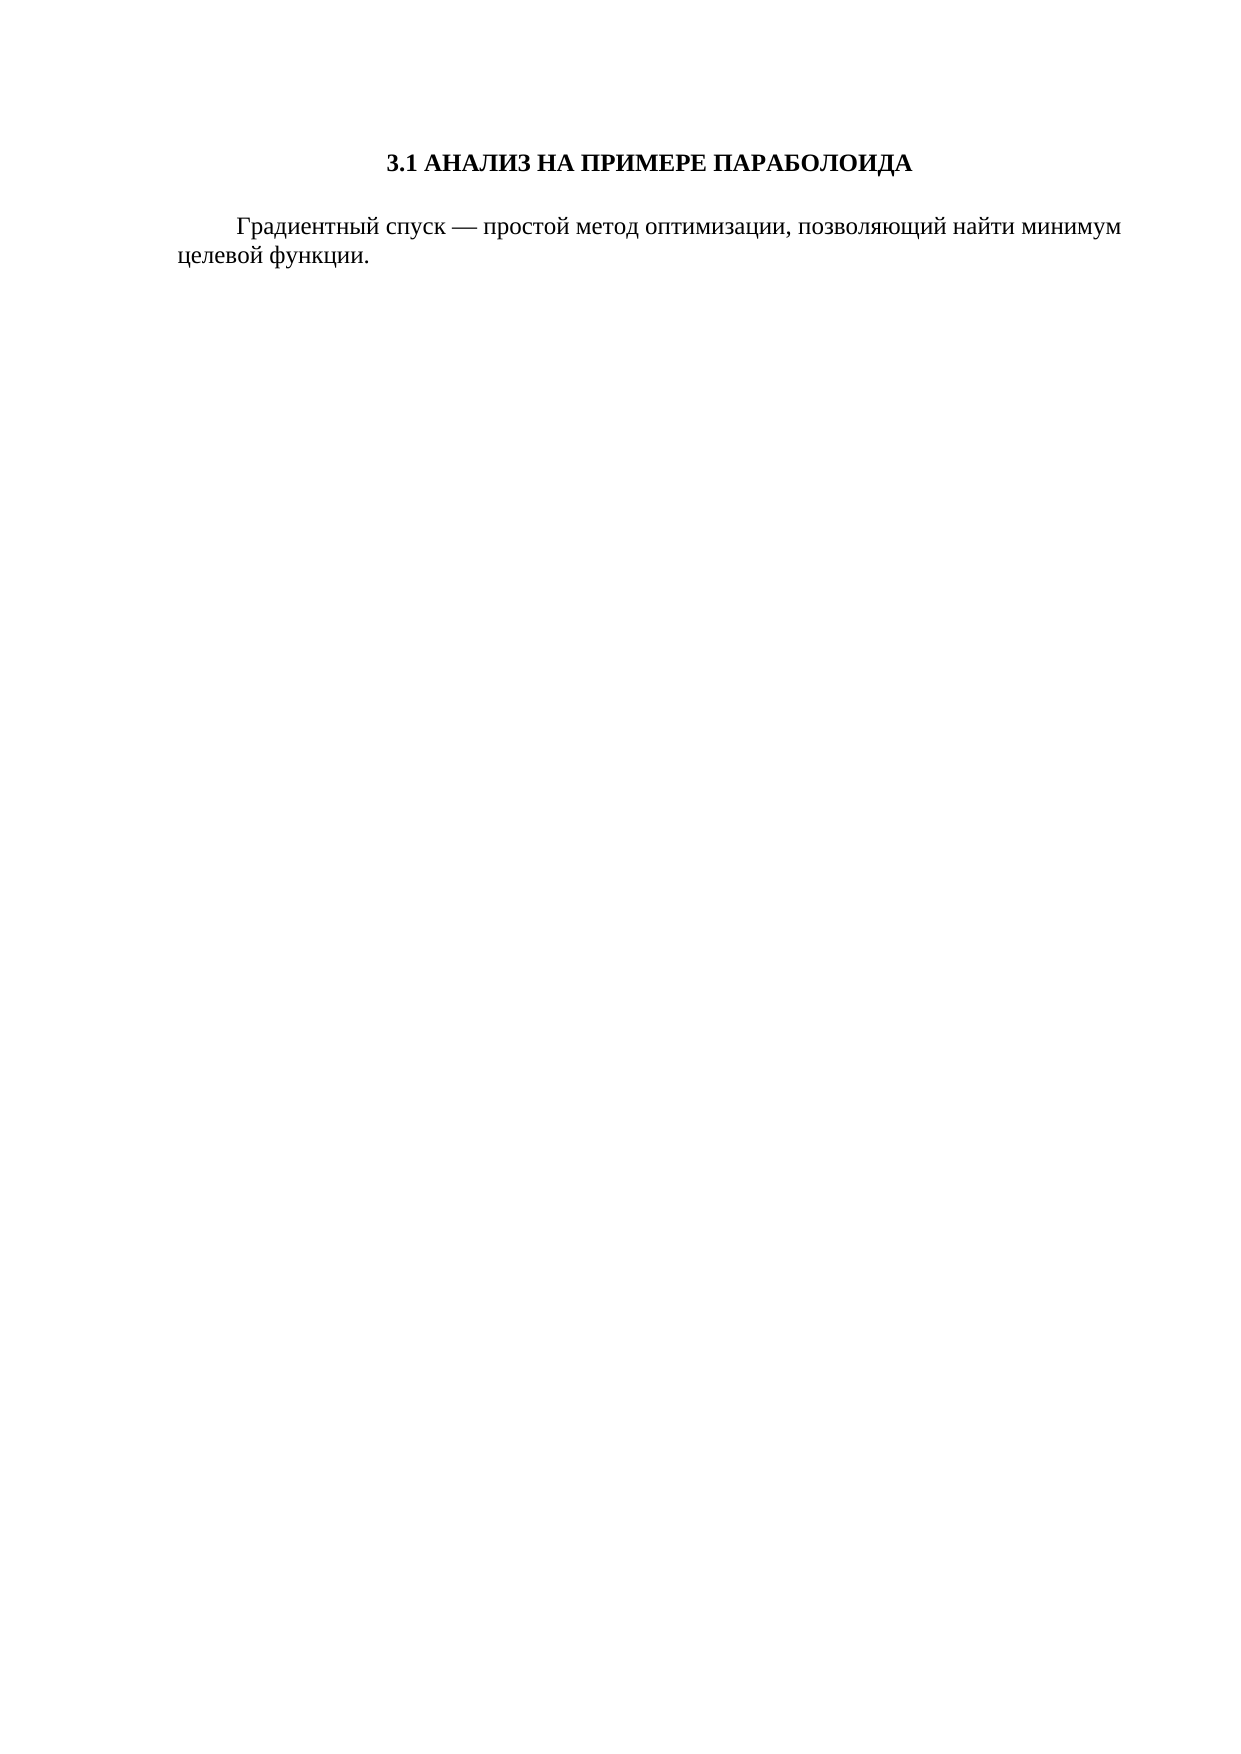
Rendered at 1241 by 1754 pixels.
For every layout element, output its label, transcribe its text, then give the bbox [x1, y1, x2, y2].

list Градиентный спуск — простой метод оптимизации, позволяющий найти минимум целевой функции. [177, 211, 1122, 269]
text 3.1 Анализ на примере параболоида [177, 148, 1122, 176]
